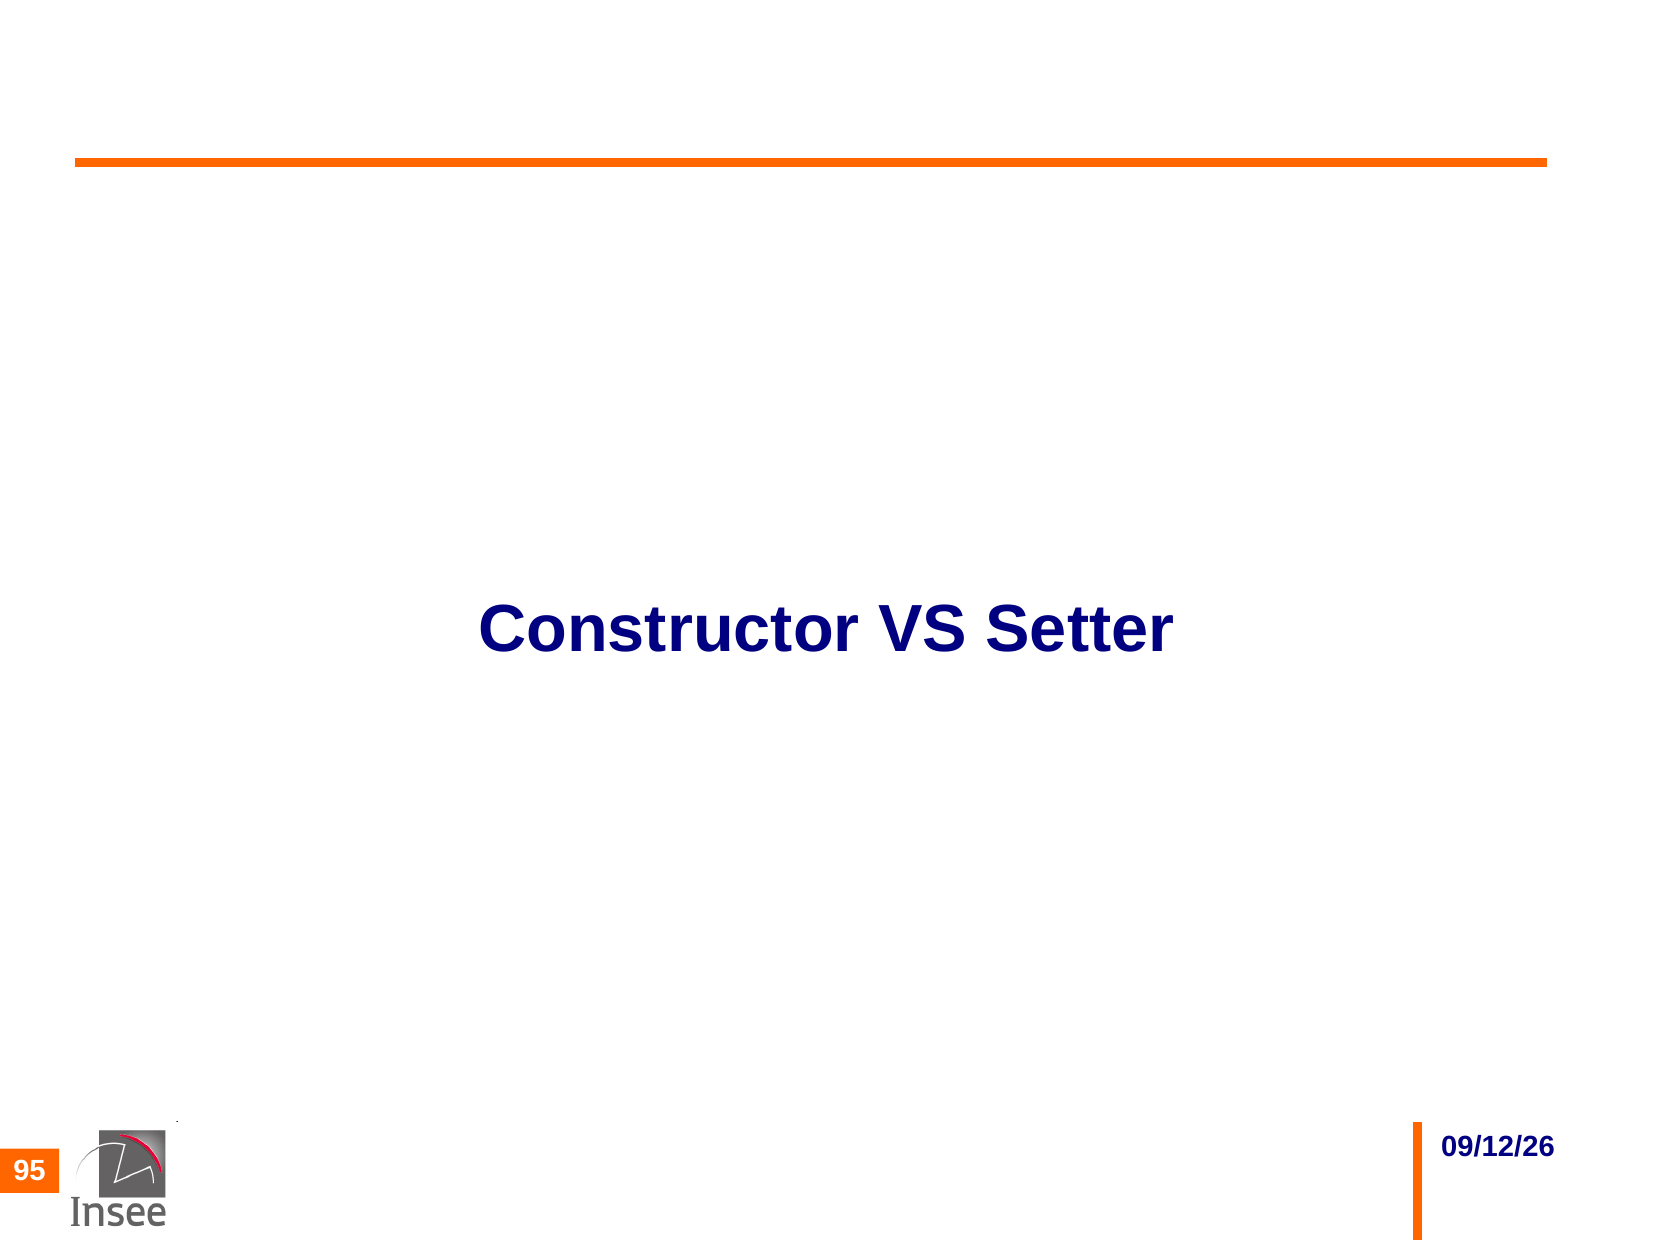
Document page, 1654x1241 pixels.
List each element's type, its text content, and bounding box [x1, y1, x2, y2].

list Constructor VS Setter [419, 590, 1235, 832]
picture [62, 1121, 178, 1241]
